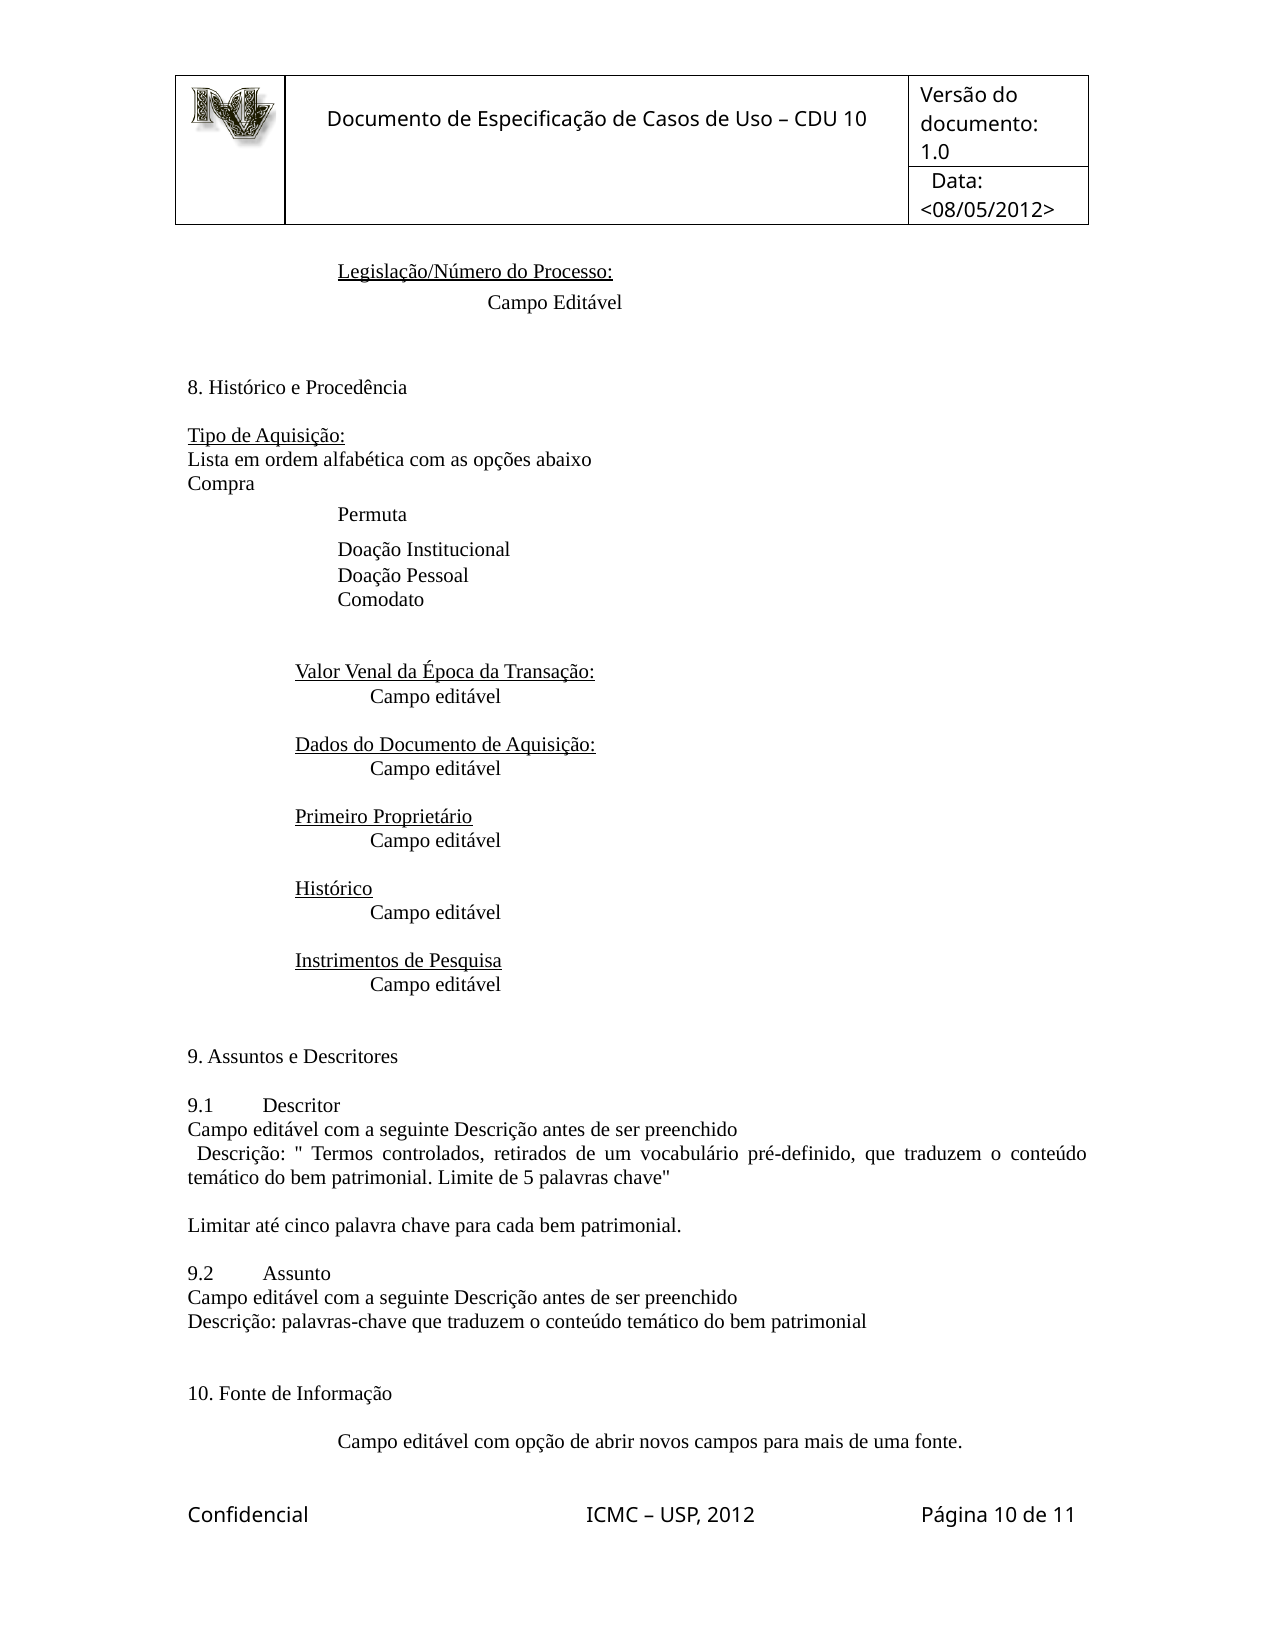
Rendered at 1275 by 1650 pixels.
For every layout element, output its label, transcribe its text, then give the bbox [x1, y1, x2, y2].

text Campo editável [295, 683, 1087, 708]
text Valor Venal da Época da Transação: [295, 659, 1087, 683]
text Compra [187, 471, 1087, 495]
text Histórico [295, 876, 1087, 900]
text Descrição: '' Termos controlados, retirados de um vocabulário pré-definido, que traduzem o conteúdo temático do bem patrimonial. Limite de 5 palavras chave'' [187, 1141, 1087, 1189]
text Dados do Documento de Aquisição: [295, 732, 1087, 756]
text Doação Pessoal [187, 563, 1087, 587]
text Descrição: palavras-chave que traduzem o conteúdo temático do bem patrimonial [187, 1309, 1087, 1333]
text Campo editável [295, 828, 1087, 852]
text Lista em ordem alfabética com as opções abaixo [187, 447, 1087, 471]
text Legislação/Número do Processo: [187, 258, 1087, 283]
text 9.2 Assunto [187, 1261, 1087, 1285]
text 9. Assuntos e Descritores [187, 1044, 1087, 1068]
text Doação Institucional [187, 529, 1087, 563]
text Tipo de Aquisição: [187, 423, 1087, 447]
text Instrimentos de Pesquisa [295, 948, 1087, 972]
text Campo editável [295, 756, 1087, 780]
text 8. Histórico e Procedência [187, 375, 1087, 399]
text Campo Editável [187, 283, 1087, 317]
text Permuta [187, 495, 1087, 529]
text Campo editável com opção de abrir novos campos para mais de uma fonte. [187, 1429, 1087, 1453]
text 9.1 Descritor [187, 1093, 1087, 1117]
text Campo editável com a seguinte Descrição antes de ser preenchido [187, 1285, 1087, 1309]
text Comodato [187, 587, 1087, 611]
text Campo editável [295, 900, 1087, 924]
text Campo editável [295, 972, 1087, 996]
text Campo editável com a seguinte Descrição antes de ser preenchido [187, 1117, 1087, 1141]
text Primeiro Proprietário [295, 804, 1087, 828]
text Limitar até cinco palavra chave para cada bem patrimonial. [187, 1213, 1087, 1237]
text 10. Fonte de Informação [187, 1381, 1087, 1405]
